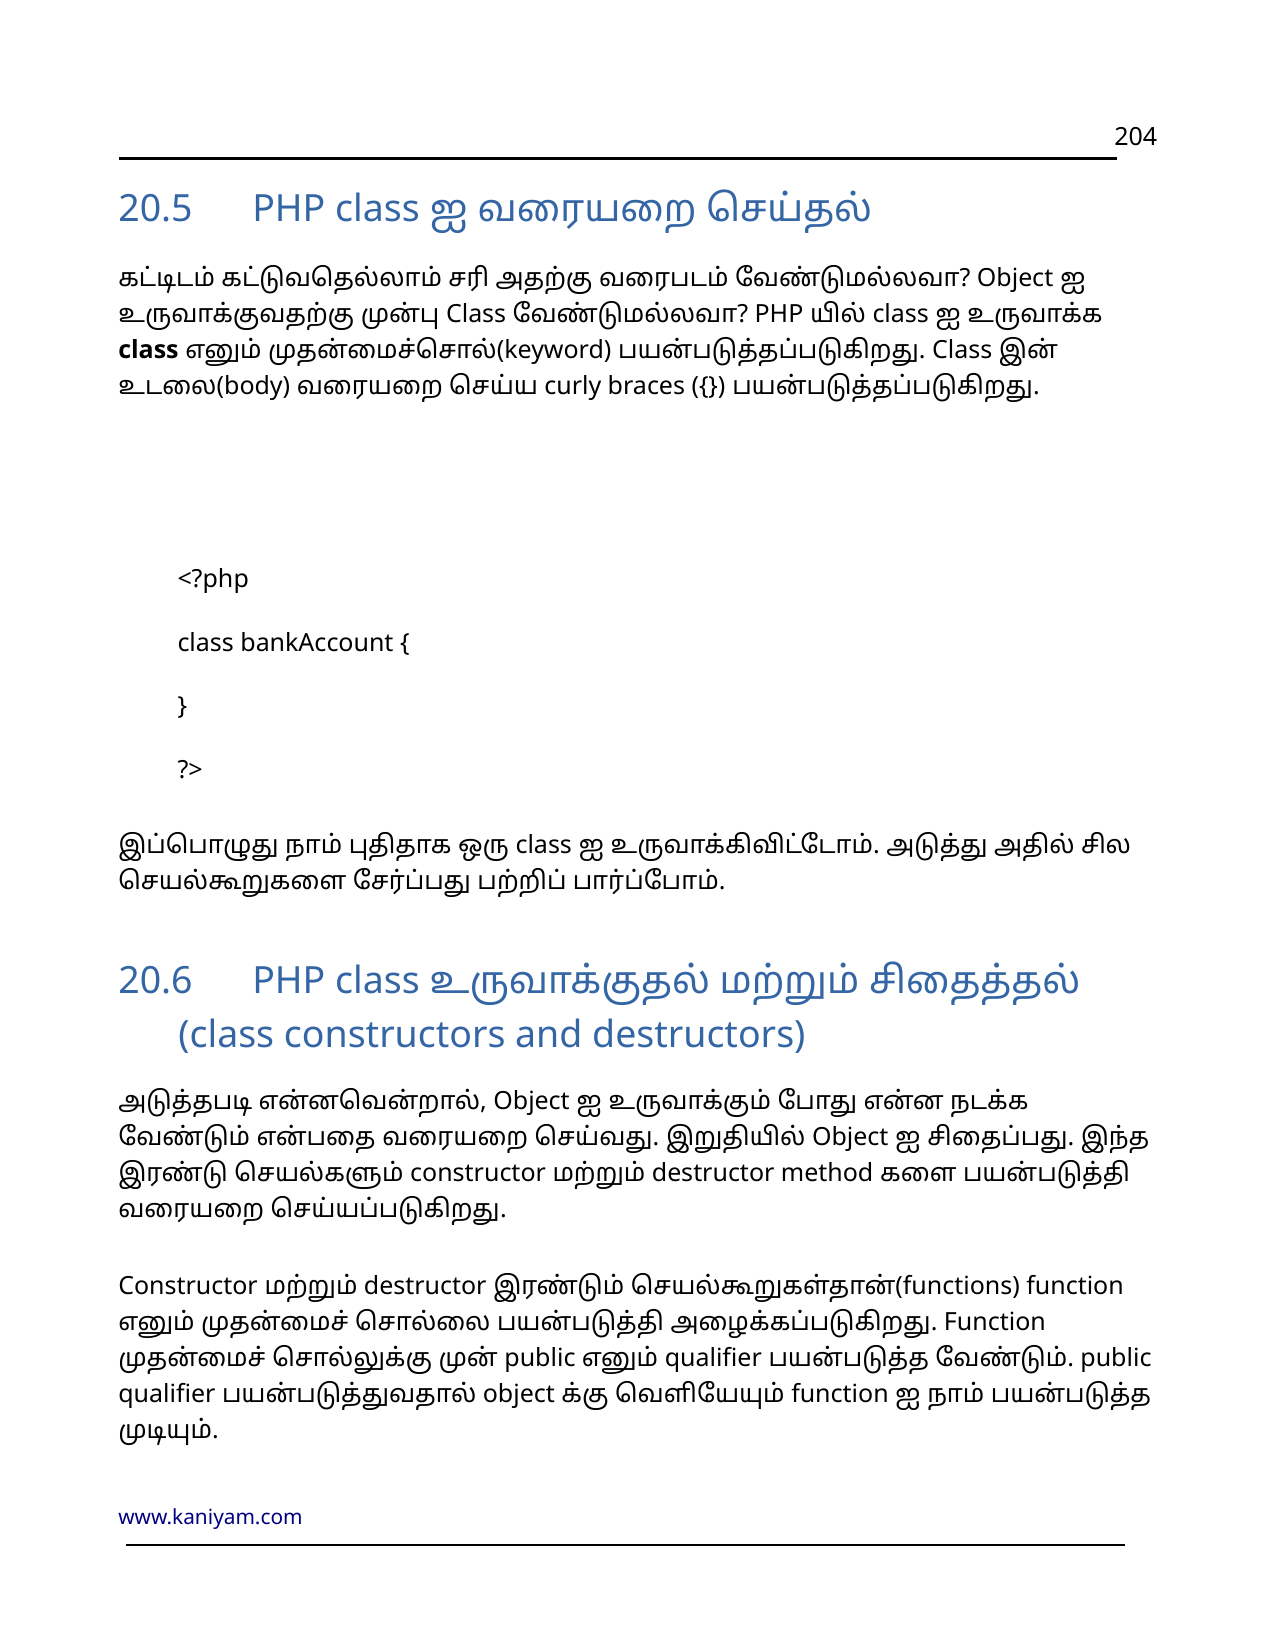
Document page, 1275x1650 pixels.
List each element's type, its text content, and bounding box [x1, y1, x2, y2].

text இப்பொழுது நாம் புதிதாக ஒரு class ஐ உருவாக்கிவிட்டோம். அடுத்து அதில் சில செயல்கூறுகளை சேர்ப்பது பற்றிப் பார்ப்போம். [118, 827, 1157, 899]
text } [177, 688, 1098, 722]
text Constructor மற்றும் destructor இரண்டும் செயல்கூறுகள்தான்(functions) function எனும் முதன்மைச் சொல்லை பயன்படுத்தி அழைக்கப்படுகிறது. Function முதன்மைச் சொல்லுக்கு முன் public எனும் qualifier பயன்படுத்த வேண்டும். public qualifier பயன்படுத்துவதால் object க்கு வெளியேயும் function ஐ நாம் பயன்படுத்த முடியும். [118, 1268, 1157, 1448]
text ?> [177, 751, 1098, 785]
text <?php [177, 561, 1098, 595]
text கட்டிடம் கட்டுவதெல்லாம் சரி அதற்கு வரைபடம் வேண்டுமல்லவா? Object ஐ உருவாக்குவதற்கு முன்பு Class வேண்டுமல்லவா? PHP யில் class ஐ உருவாக்க class எனும் முதன்மைச்சொல்(keyword) பயன்படுத்தப்படுகிறது. Class இன் உடலை(body) வரையறை செய்ய curly braces ({}) பயன்படுத்தப்படுகிறது. [118, 260, 1157, 404]
text class bankAccount { [177, 624, 1098, 658]
subtitle PHP class உருவாக்குதல் மற்றும் சிதைத்தல் (class constructors and destructors) [118, 953, 1157, 1058]
text அடுத்தபடி என்னவென்றால், Object ஐ உருவாக்கும் போது என்ன நடக்க வேண்டும் என்பதை வரையறை செய்வது. இறுதியில் Object ஐ சிதைப்பது. இந்த இரண்டு செயல்களும் constructor மற்றும் destructor method களை பயன்படுத்தி வரையறை செய்யப்படுகிறது. [118, 1082, 1157, 1227]
subtitle PHP class ஐ வரையறை செய்தல் [118, 182, 1157, 236]
